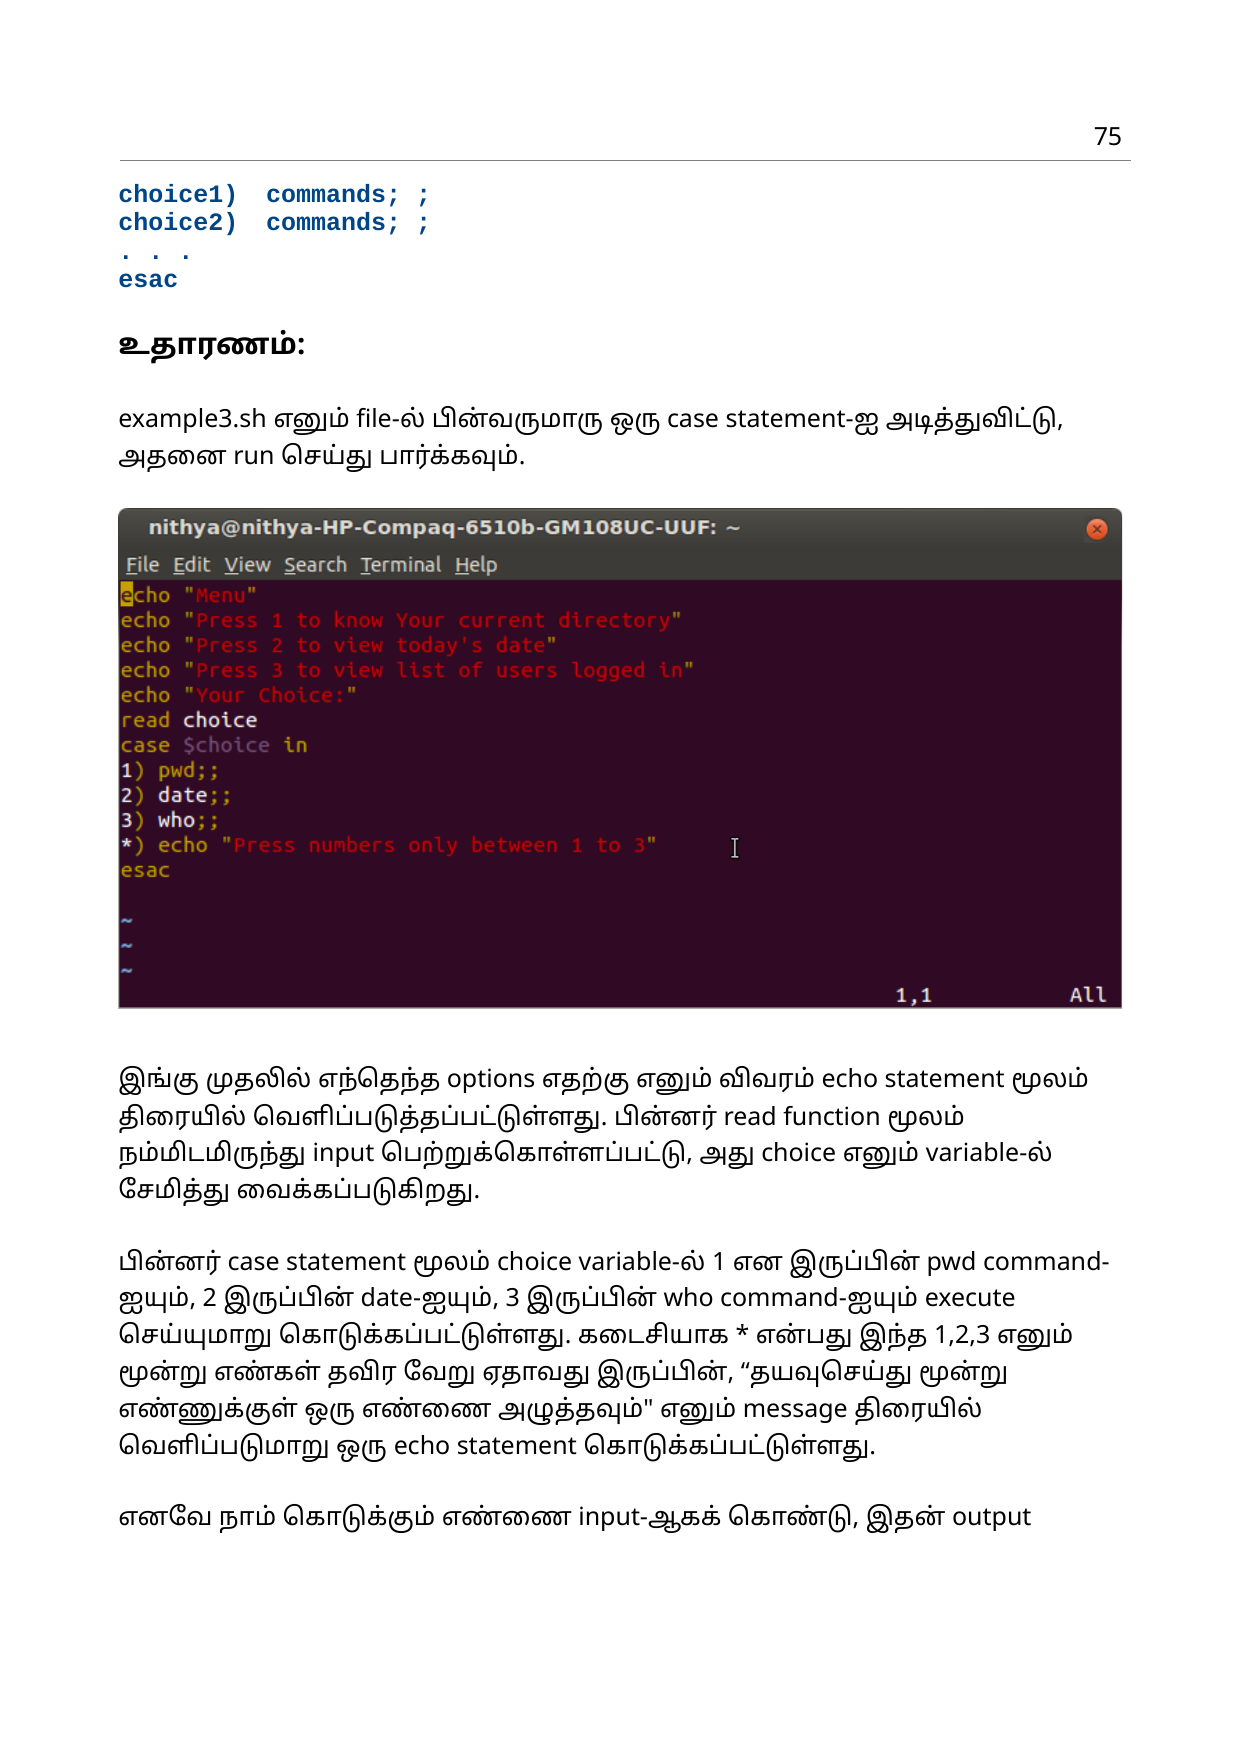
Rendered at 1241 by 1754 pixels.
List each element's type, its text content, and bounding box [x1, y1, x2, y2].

text பின்னர் case statement மூலம் choice variable-ல் 1 என இருப்பின் pwd command-ஐயும், 2 இருப்பின் date-ஐயும், 3 இருப்பின் who command-ஐயும் execute செய்யுமாறு கொடுக்கப்பட்டுள்ளது. கடைசியாக * என்பது இந்த 1,2,3 எனும் மூன்று எண்கள் தவிர வேறு ஏதாவது இருப்பின், “தயவுசெய்து மூன்று எண்ணுக்குள் ஒரு எண்ணை அழுத்தவும்" எனும் message திரையில் வெளிப்படுமாறு ஒரு echo statement கொடுக்கப்பட்டுள்ளது. [118, 1243, 1122, 1465]
text choice1) commands; ; [118, 182, 1122, 210]
text எனவே நாம் கொடுக்கும் எண்ணை input-ஆகக் கொண்டு, இதன் output [118, 1499, 1122, 1536]
text esac [118, 267, 1122, 295]
text உதாரணம்: [118, 323, 1122, 366]
text இங்கு முதலில் எந்தெந்த options எதற்கு எனும் விவரம் echo statement மூலம் திரையில் வெளிப்படுத்தப்பட்டுள்ளது. பின்னர் read function மூலம் நம்மிடமிருந்து input பெற்றுக்கொள்ளப்பட்டு, அது choice எனும் variable-ல் சேமித்து வைக்கப்படுகிறது. [118, 1061, 1122, 1209]
text choice2) commands; ; [118, 210, 1122, 238]
text example3.sh எனும் file-ல் பின்வருமாரு ஒரு case statement-ஐ அடித்துவிட்டு, அதனை run செய்து பார்க்கவும். [118, 400, 1122, 474]
text . . . [118, 238, 1122, 267]
picture [118, 508, 1123, 1009]
